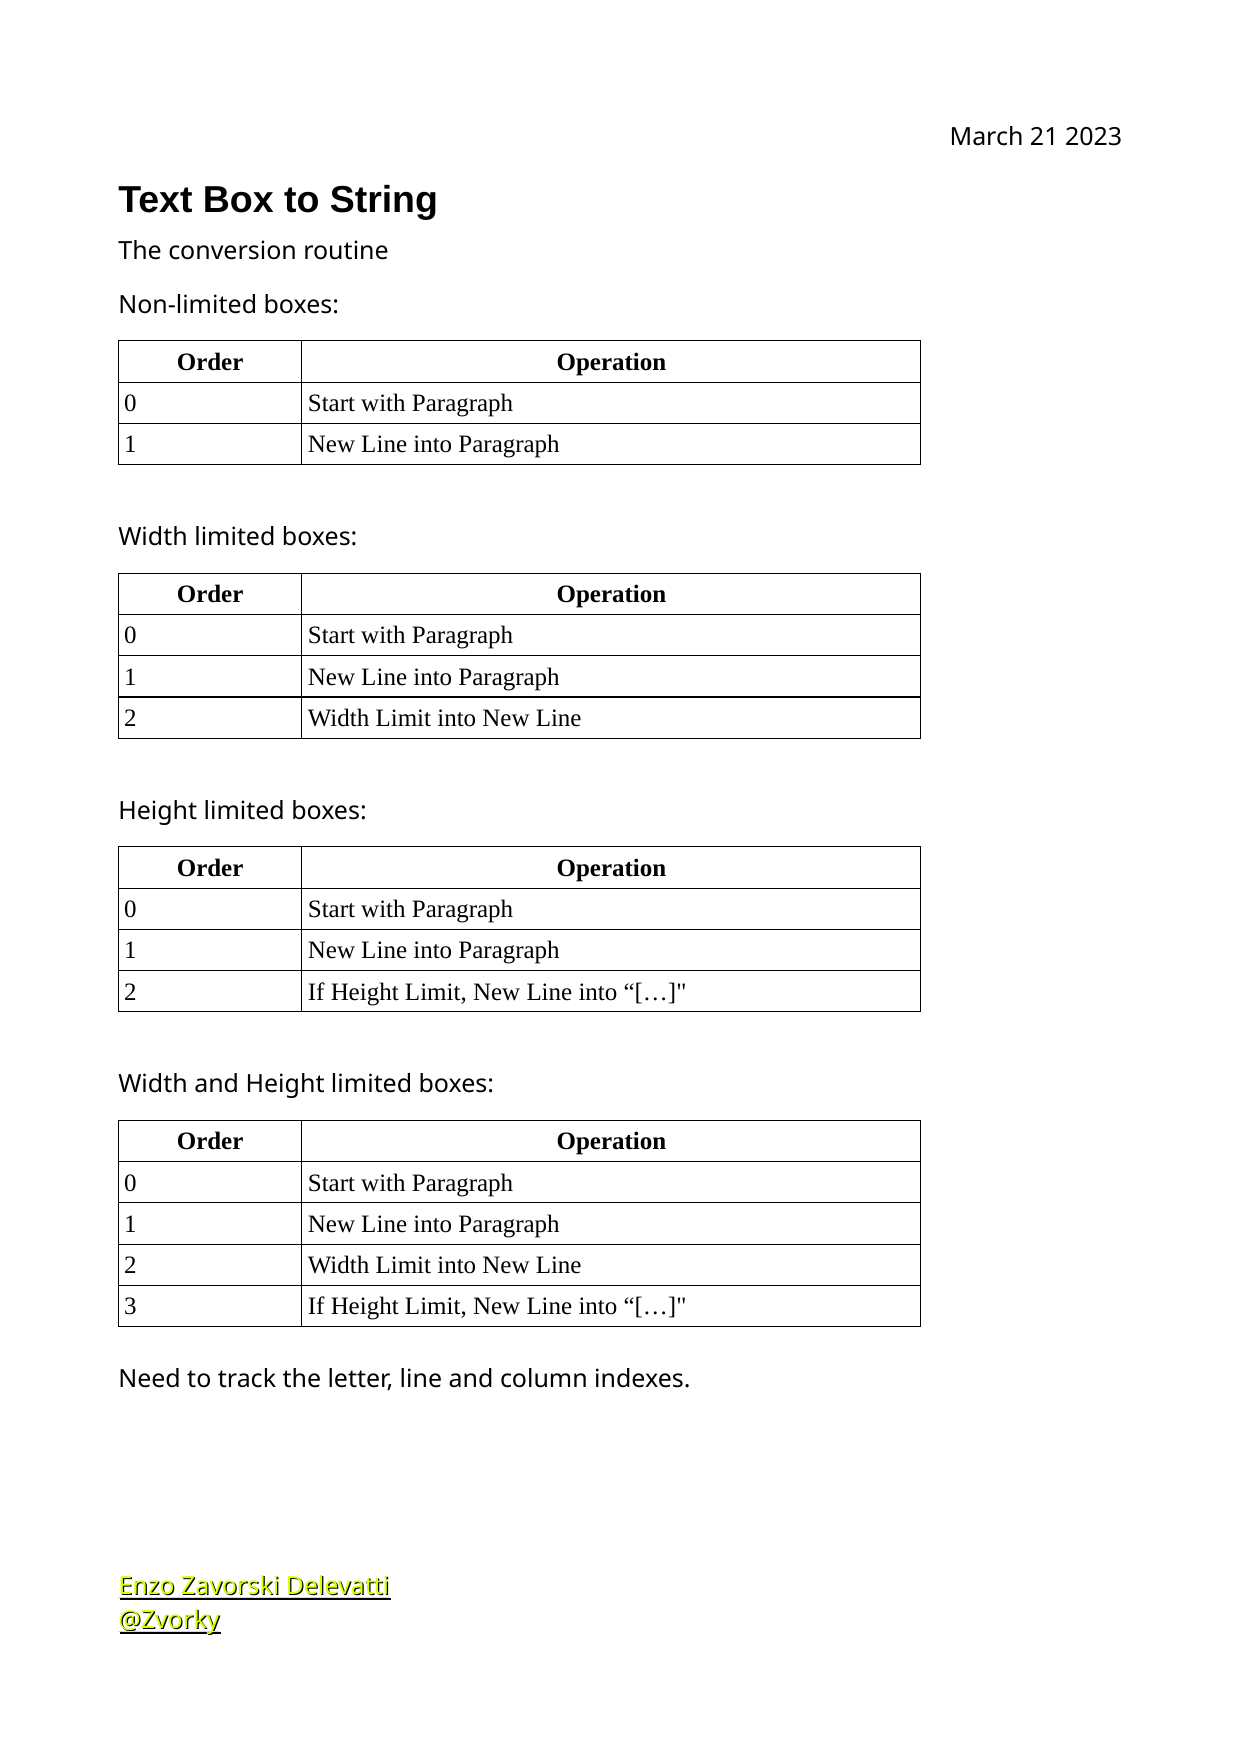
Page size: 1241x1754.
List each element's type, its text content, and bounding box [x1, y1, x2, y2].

table_cell New Line into Paragraph [302, 656, 920, 696]
table_cell If Height Limit, New Line into “[…]" [302, 1286, 920, 1326]
table_cell Width Limit into New Line [302, 1245, 920, 1285]
table_cell Start with Paragraph [302, 889, 920, 929]
table_cell 2 [119, 971, 301, 1011]
table_cell New Line into Paragraph [302, 424, 920, 464]
text Width limited boxes: [118, 519, 1122, 553]
text March 21 2023 [118, 118, 1122, 152]
table_cell New Line into Paragraph [302, 930, 920, 970]
table_header Order [119, 1121, 301, 1161]
table_header Order [119, 341, 301, 382]
text Non-limited boxes: [118, 287, 1122, 321]
table_cell 0 [119, 615, 301, 655]
table_cell Start with Paragraph [302, 615, 920, 655]
table_cell New Line into Paragraph [302, 1203, 920, 1243]
table_cell 0 [119, 383, 301, 423]
table_cell 3 [119, 1286, 301, 1326]
table_header Operation [302, 1121, 920, 1161]
table_cell 1 [119, 1203, 301, 1243]
table_cell 0 [119, 889, 301, 929]
table_cell Width Limit into New Line [302, 698, 920, 738]
table_header Order [119, 847, 301, 887]
table_cell 0 [119, 1162, 301, 1202]
table_header Operation [302, 341, 920, 382]
table_cell 1 [119, 656, 301, 696]
table_header Operation [302, 847, 920, 887]
table_cell Start with Paragraph [302, 383, 920, 423]
table_cell 1 [119, 930, 301, 970]
text Height limited boxes: [118, 792, 1122, 826]
table_cell Start with Paragraph [302, 1162, 920, 1202]
table_header Operation [302, 574, 920, 614]
text Width and Height limited boxes: [118, 1066, 1122, 1100]
subtitle Text Box to String [118, 177, 1122, 220]
table_cell If Height Limit, New Line into “[…]" [302, 971, 920, 1011]
table_cell 2 [119, 1245, 301, 1285]
table_header Order [119, 574, 301, 614]
text Need to track the letter, line and column indexes. [118, 1361, 1122, 1395]
table_cell 1 [119, 424, 301, 464]
table_cell 2 [119, 698, 301, 738]
text The conversion routine [118, 233, 1122, 267]
